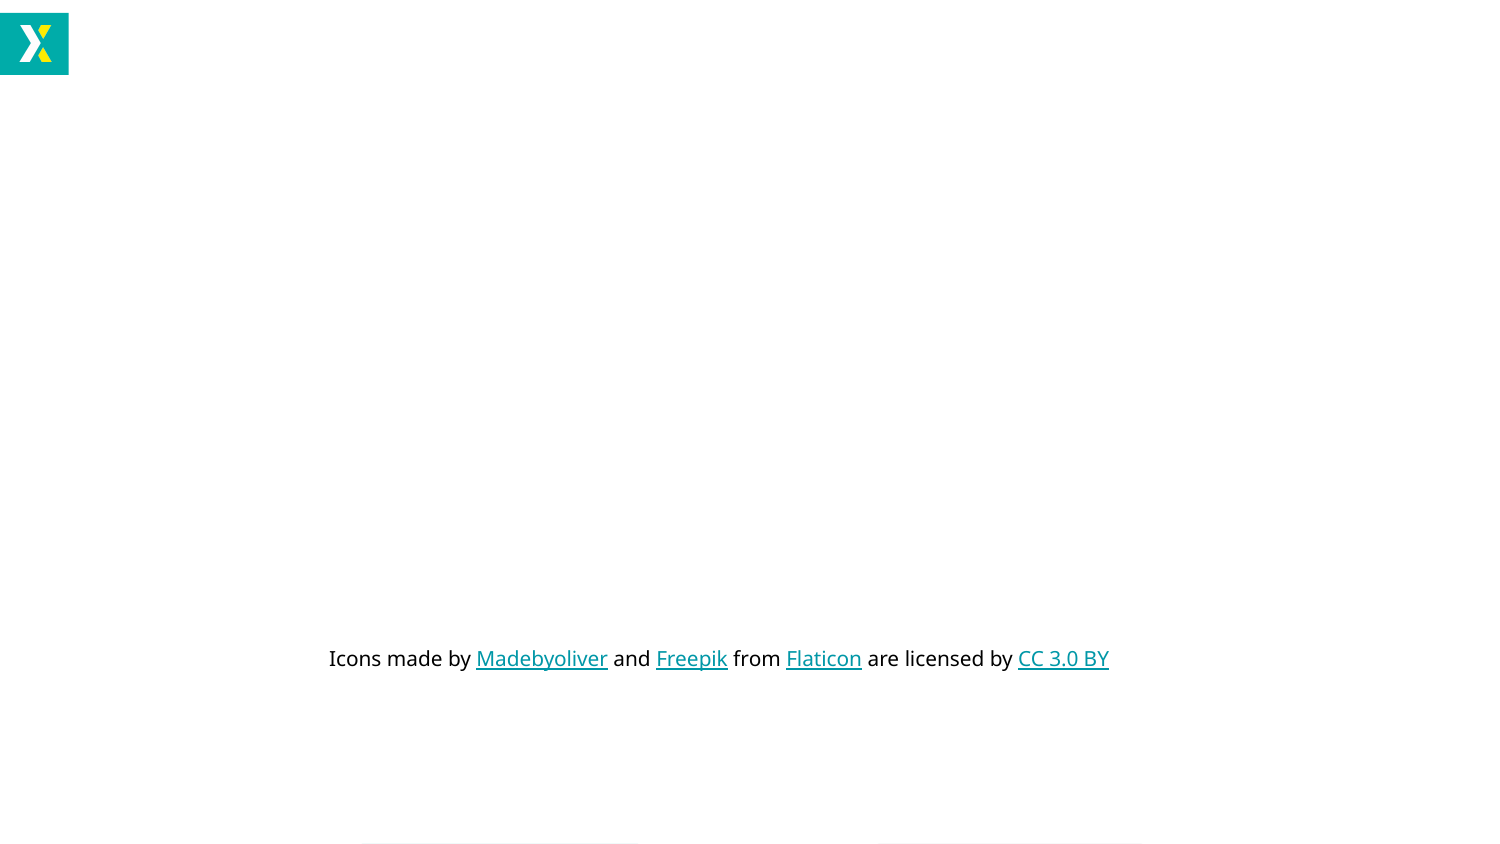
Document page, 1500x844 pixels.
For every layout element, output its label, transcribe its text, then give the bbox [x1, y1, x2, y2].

text_box Icons made by Madebyoliver and Freepik from Flaticon are licensed by CC 3.0 BY [71, 220, 1367, 664]
picture [17, 25, 54, 62]
